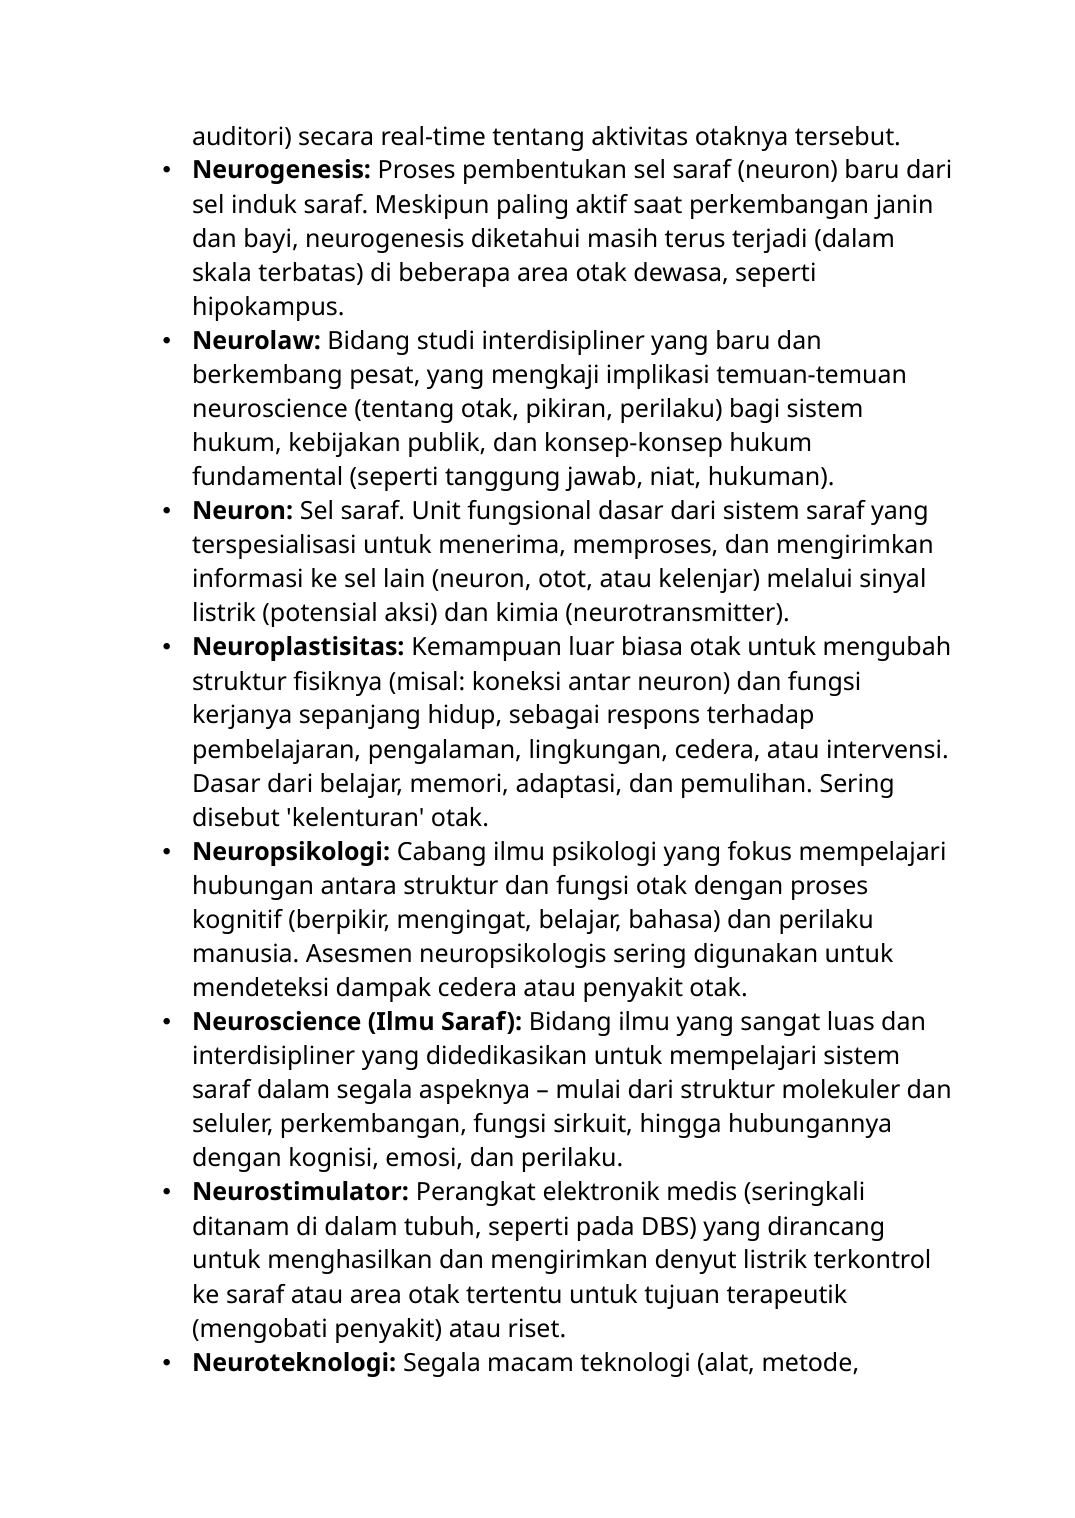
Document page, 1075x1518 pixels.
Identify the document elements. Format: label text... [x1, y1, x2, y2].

list Neuroteknologi: Segala macam teknologi (alat, metode, [162, 1344, 957, 1378]
list Neurostimulator: Perangkat elektronik medis (seringkali ditanam di dalam tubuh, seperti pada DBS) yang dirancang untuk menghasilkan dan mengirimkan denyut listrik terkontrol ke saraf atau area otak tertentu untuk tujuan terapeutik (mengobati penyakit) atau riset. [162, 1174, 957, 1344]
list auditori) secara real-time tentang aktivitas otaknya tersebut. [162, 118, 957, 152]
list Neurolaw: Bidang studi interdisipliner yang baru dan berkembang pesat, yang mengkaji implikasi temuan-temuan neuroscience (tentang otak, pikiran, perilaku) bagi sistem hukum, kebijakan publik, dan konsep-konsep hukum fundamental (seperti tanggung jawab, niat, hukuman). [162, 322, 957, 493]
list Neuroplastisitas: Kemampuan luar biasa otak untuk mengubah struktur fisiknya (misal: koneksi antar neuron) dan fungsi kerjanya sepanjang hidup, sebagai respons terhadap pembelajaran, pengalaman, lingkungan, cedera, atau intervensi. Dasar dari belajar, memori, adaptasi, dan pemulihan. Sering disebut 'kelenturan' otak. [162, 629, 957, 833]
list Neurogenesis: Proses pembentukan sel saraf (neuron) baru dari sel induk saraf. Meskipun paling aktif saat perkembangan janin dan bayi, neurogenesis diketahui masih terus terjadi (dalam skala terbatas) di beberapa area otak dewasa, seperti hipokampus. [162, 152, 957, 322]
list Neuron: Sel saraf. Unit fungsional dasar dari sistem saraf yang terspesialisasi untuk menerima, memproses, dan mengirimkan informasi ke sel lain (neuron, otot, atau kelenjar) melalui sinyal listrik (potensial aksi) dan kimia (neurotransmitter). [162, 493, 957, 629]
list Neuropsikologi: Cabang ilmu psikologi yang fokus mempelajari hubungan antara struktur dan fungsi otak dengan proses kognitif (berpikir, mengingat, belajar, bahasa) dan perilaku manusia. Asesmen neuropsikologis sering digunakan untuk mendeteksi dampak cedera atau penyakit otak. [162, 833, 957, 1004]
list Neuroscience (Ilmu Saraf): Bidang ilmu yang sangat luas dan interdisipliner yang didedikasikan untuk mempelajari sistem saraf dalam segala aspeknya – mulai dari struktur molekuler dan seluler, perkembangan, fungsi sirkuit, hingga hubungannya dengan kognisi, emosi, dan perilaku. [162, 1004, 957, 1174]
